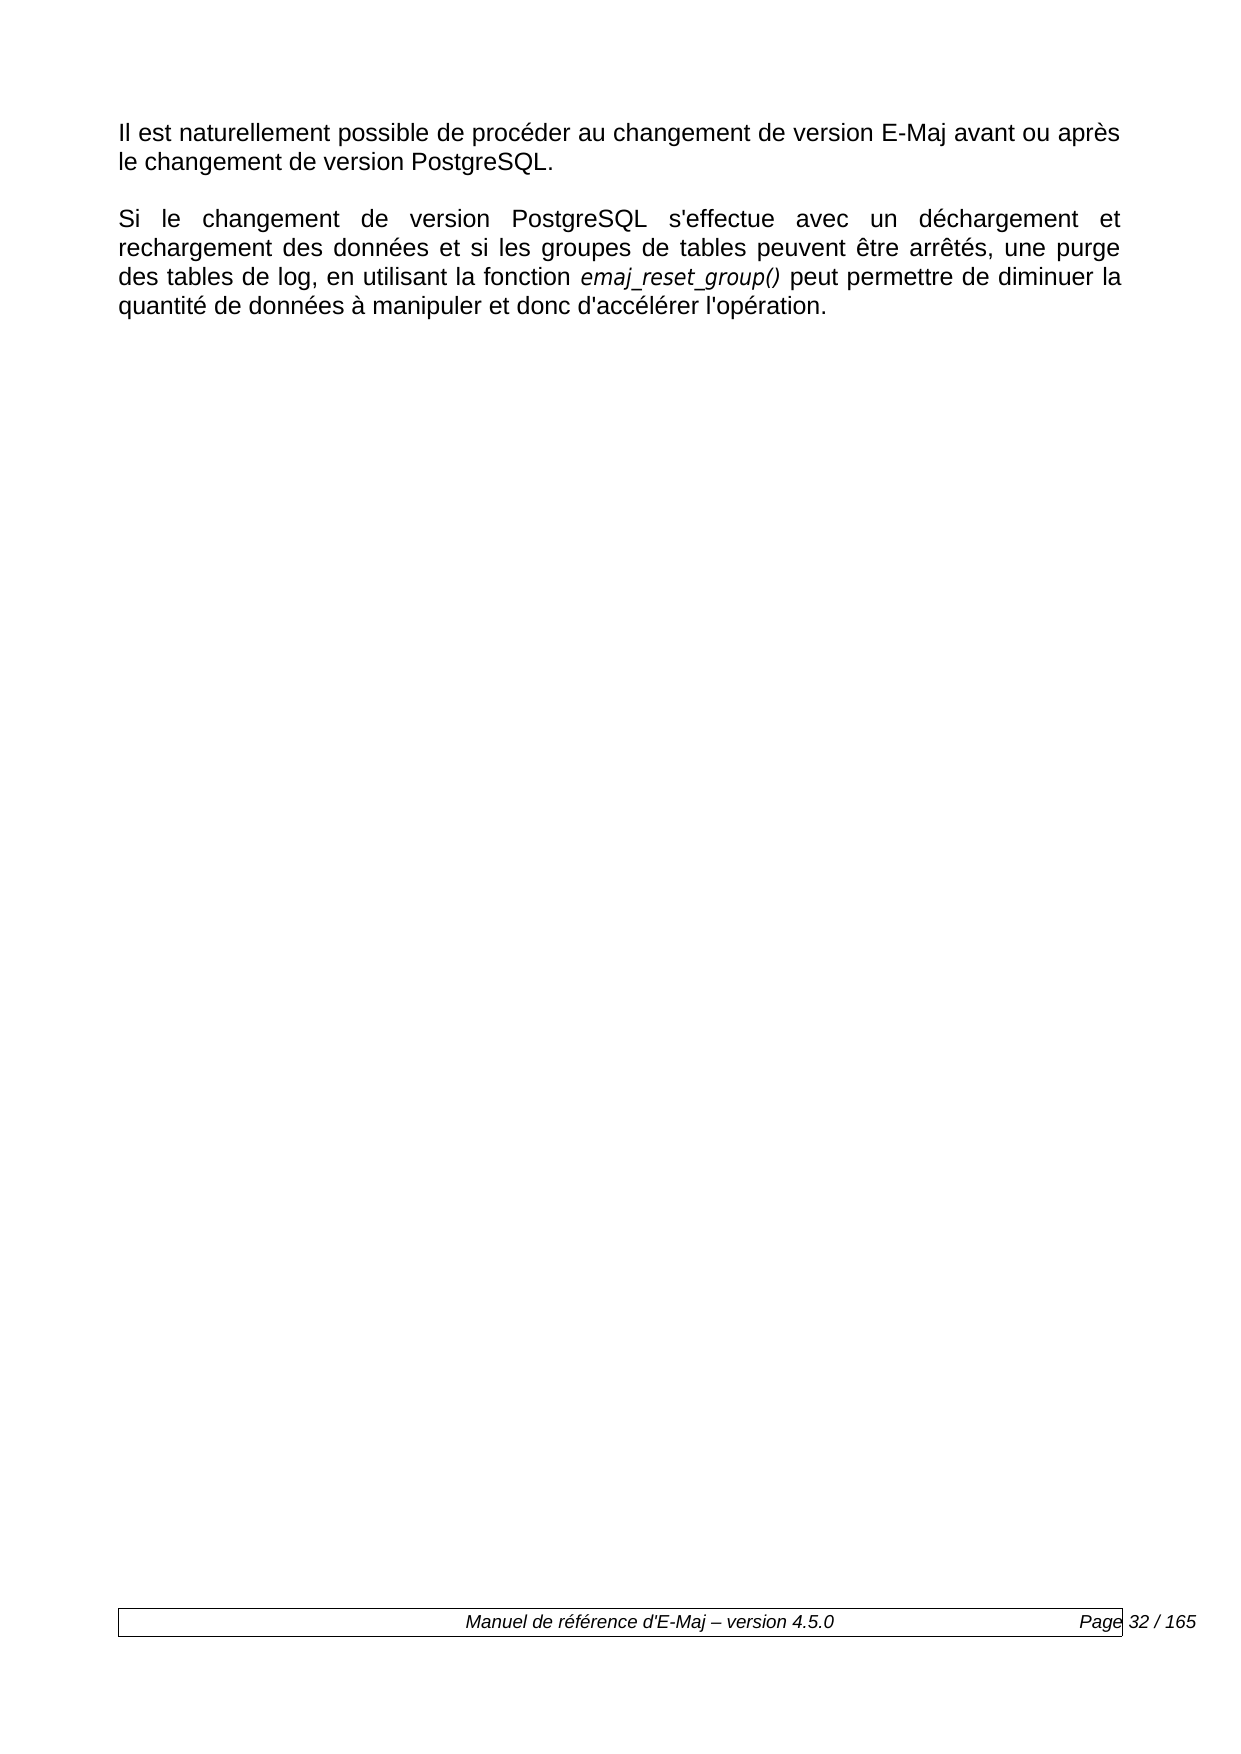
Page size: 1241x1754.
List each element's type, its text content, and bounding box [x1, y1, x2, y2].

text Il est naturellement possible de procéder au changement de version E-Maj avant ou après le changement de version PostgreSQL. [118, 118, 1122, 176]
text Si le changement de version PostgreSQL s'effectue avec un déchargement et rechargement des données et si les groupes de tables peuvent être arrêtés, une purge des tables de log, en utilisant la fonction emaj_reset_group() peut permettre de diminuer la quantité de données à manipuler et donc d'accélérer l'opération. [118, 204, 1122, 319]
